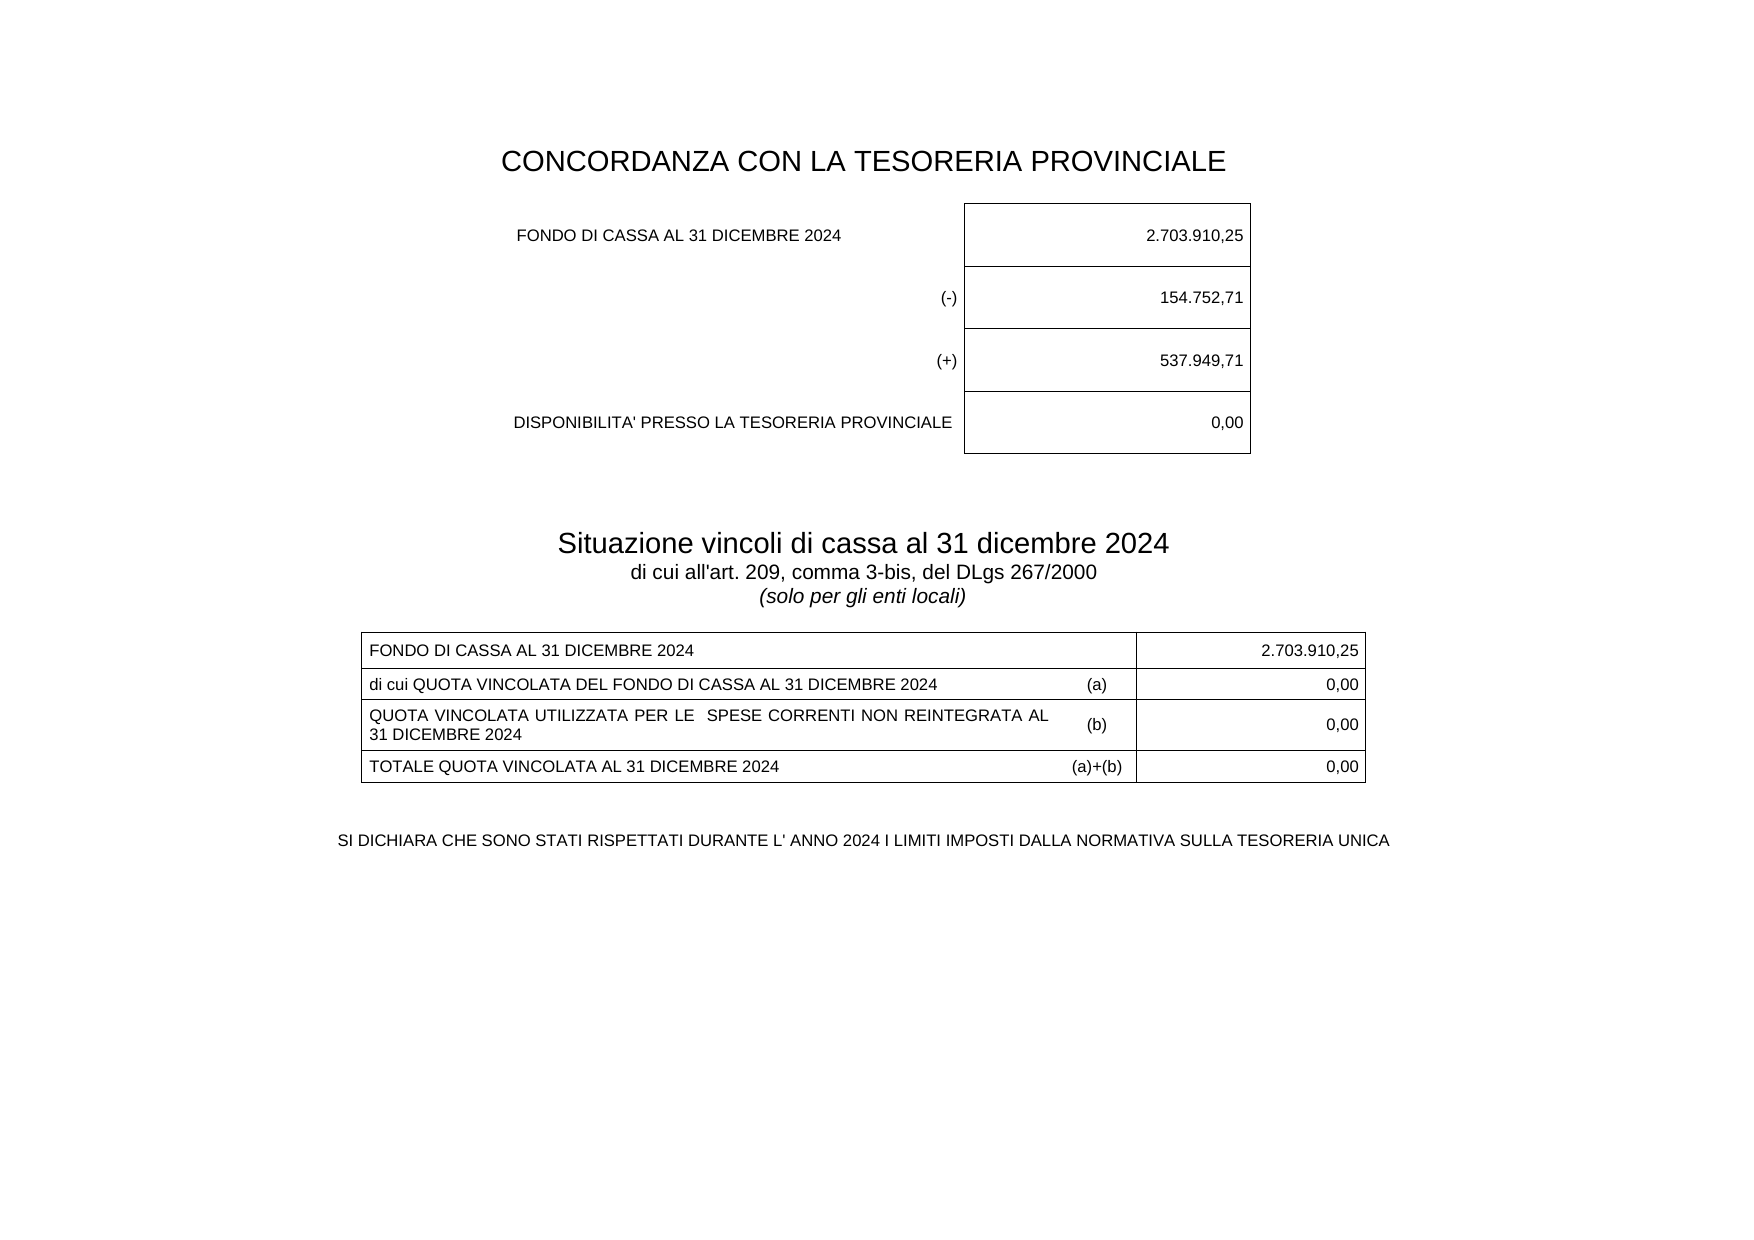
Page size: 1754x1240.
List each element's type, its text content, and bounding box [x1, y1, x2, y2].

table_cell 154.752,71 [965, 267, 1250, 328]
table_cell 0,00 [965, 392, 1250, 453]
table_header FONDO DI CASSA AL 31 DICEMBRE 2024 [362, 633, 1057, 668]
table_cell DISPONIBILITA' PRESSO LA TESORERIA PROVINCIALE [477, 391, 964, 453]
table_header 2.703.910,25 [1137, 633, 1365, 668]
table_cell 0,00 [1137, 669, 1365, 699]
text SI DICHIARA CHE SONO STATI RISPETTATI DURANTE L' ANNO 2024 I LIMITI IMPOSTI DALLA NORMATIVA SULLA TESORERIA UNICA [59, 831, 1668, 850]
table_cell 537.949,71 [965, 329, 1250, 391]
table_cell (-) [477, 266, 964, 328]
table_cell (b) [1057, 700, 1136, 749]
table_header 2.703.910,25 [965, 204, 1250, 266]
table_header FONDO DI CASSA AL 31 DICEMBRE 2024 [477, 203, 964, 266]
table_cell (a)+(b) [1057, 751, 1136, 782]
table_cell (+) [477, 328, 964, 391]
table_cell (a) [1057, 669, 1136, 699]
text di cui all'art. 209, comma 3-bis, del DLgs 267/2000 [59, 560, 1668, 584]
table_cell TOTALE QUOTA VINCOLATA AL 31 DICEMBRE 2024 [362, 751, 1057, 782]
table_cell di cui QUOTA VINCOLATA DEL FONDO DI CASSA AL 31 DICEMBRE 2024 [362, 669, 1057, 699]
text (solo per gli enti locali) [59, 584, 1668, 608]
text CONCORDANZA CON LA TESORERIA PROVINCIALE [59, 144, 1668, 177]
table_cell 0,00 [1137, 751, 1365, 782]
table_cell QUOTA VINCOLATA UTILIZZATA PER LE SPESE CORRENTI NON REINTEGRATA AL 31 DICEMBRE 2024 [362, 700, 1057, 749]
table_header [1057, 633, 1136, 668]
text Situazione vincoli di cassa al 31 dicembre 2024 [59, 526, 1668, 560]
table_cell 0,00 [1137, 700, 1365, 749]
